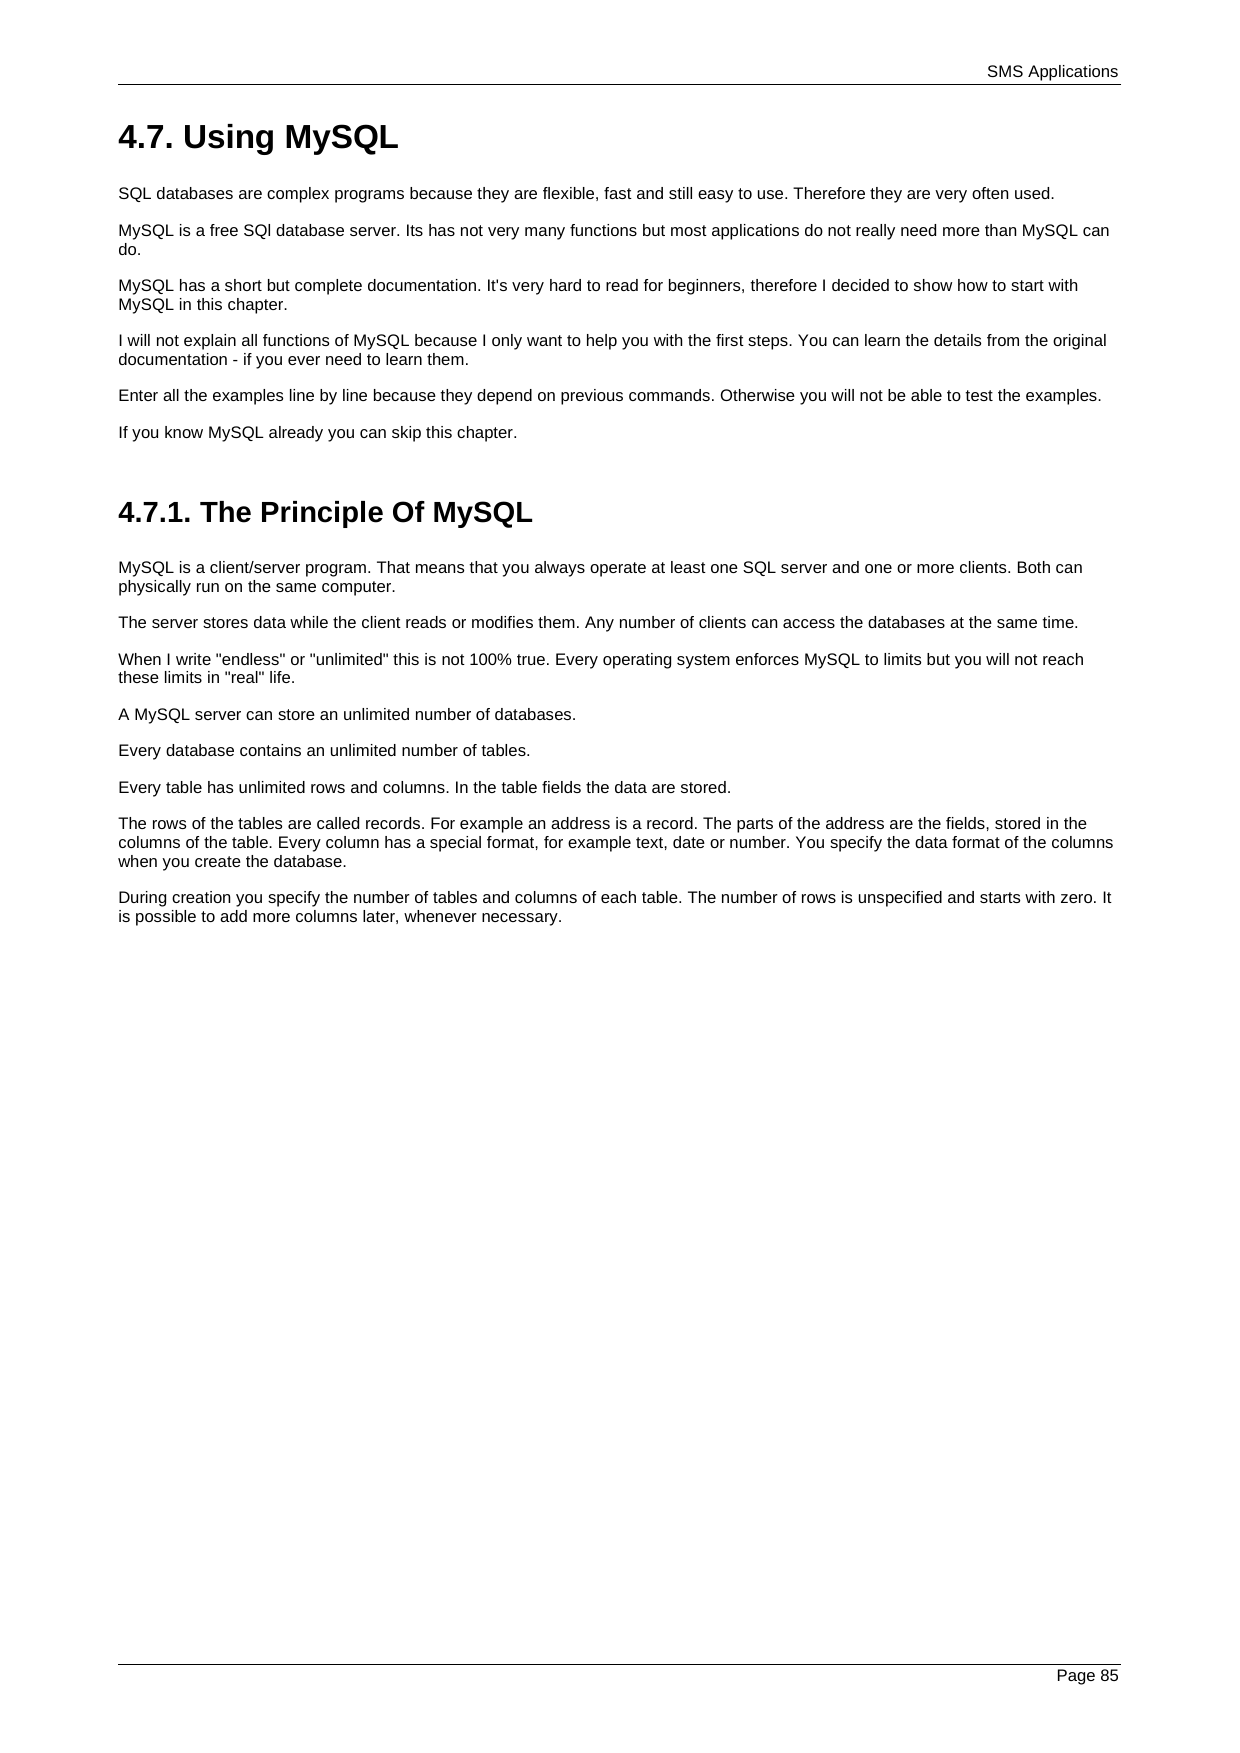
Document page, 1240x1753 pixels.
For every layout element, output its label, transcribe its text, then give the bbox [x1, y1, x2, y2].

text A MySQL server can store an unlimited number of databases. [118, 705, 1121, 724]
text MySQL is a client/server program. That means that you always operate at least one SQL server and one or more clients. Both can physically run on the same computer. [118, 558, 1121, 596]
text Every database contains an unlimited number of tables. [118, 741, 1121, 760]
text When I write "endless" or "unlimited" this is not 100% true. Every operating system enforces MySQL to limits but you will not reach these limits in "real" life. [118, 650, 1121, 687]
text SQL databases are complex programs because they are flexible, fast and still easy to use. Therefore they are very often used. [118, 184, 1121, 203]
text The rows of the tables are called records. For example an address is a record. The parts of the address are the fields, stored in the columns of the table. Every column has a special format, for example text, date or number. You specify the data format of the columns when you create the database. [118, 814, 1121, 871]
text Every table has unlimited rows and columns. In the table fields the data are stored. [118, 778, 1121, 797]
subtitle The Principle Of MySQL [118, 496, 1121, 529]
text If you know MySQL already you can skip this chapter. [118, 423, 1121, 442]
text I will not explain all functions of MySQL because I only want to help you with the first steps. You can learn the details from the original documentation - if you ever need to learn them. [118, 331, 1121, 369]
text During creation you specify the number of tables and columns of each table. The number of rows is unspecified and starts with zero. It is possible to add more columns later, whenever necessary. [118, 888, 1121, 926]
text MySQL is a free SQl database server. Its has not very many functions but most applications do not really need more than MySQL can do. [118, 221, 1121, 258]
text Enter all the examples line by line because they depend on previous commands. Otherwise you will not be able to test the examples. [118, 387, 1121, 405]
text MySQL has a short but complete documentation. It's very hard to read for beginners, therefore I decided to show how to start with MySQL in this chapter. [118, 276, 1121, 314]
text The server stores data while the client reads or modifies them. Any number of clients can access the databases at the same time. [118, 613, 1121, 632]
subtitle Using MySQL [118, 118, 1121, 155]
